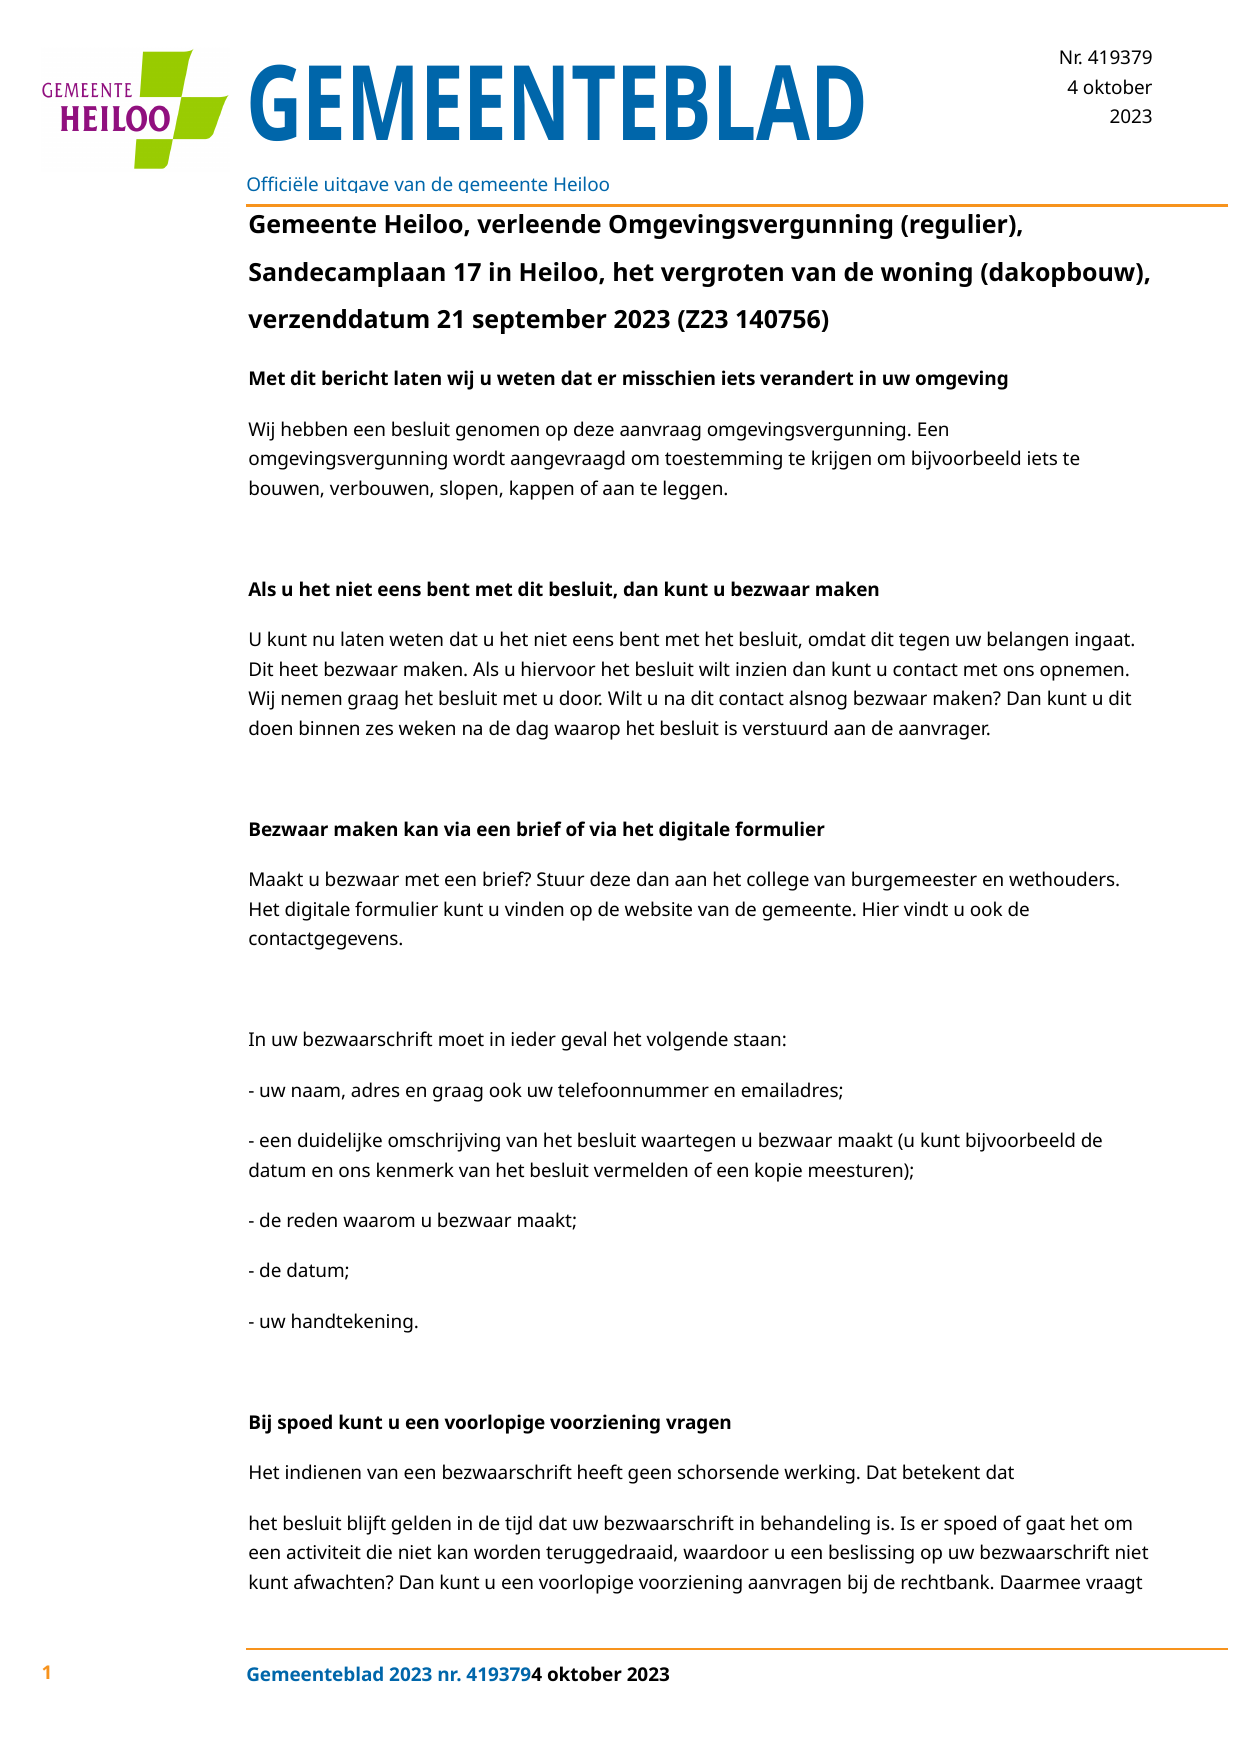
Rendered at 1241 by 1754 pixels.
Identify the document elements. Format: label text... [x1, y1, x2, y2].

text - een duidelijke omschrijving van het besluit waartegen u bezwaar maakt (u kunt bijvoorbeeld de datum en ons kenmerk van het besluit vermelden of een kopie meesturen); [248, 1127, 1152, 1182]
text - de reden waarom u bezwaar maakt; [248, 1207, 1152, 1233]
text - uw handtekening. [248, 1308, 1152, 1334]
text Wij hebben een besluit genomen op deze aanvraag omgevingsvergunning. Een omgevingsvergunning wordt aangevraagd om toestemming te krijgen om bijvoorbeeld iets te bouwen, verbouwen, slopen, kappen of aan te leggen. [248, 416, 1152, 501]
text U kunt nu laten weten dat u het niet eens bent met het besluit, omdat dit tegen uw belangen ingaat. Dit heet bezwaar maken. Als u hiervoor het besluit wilt inzien dan kunt u contact met ons opnemen. Wij nemen graag het besluit met u door. Wilt u na dit contact alsnog bezwaar maken? Dan kunt u dit doen binnen zes weken na de dag waarop het besluit is verstuurd aan de aanvrager. [248, 626, 1152, 741]
text het besluit blijft gelden in de tijd dat uw bezwaarschrift in behandeling is. Is er spoed of gaat het om een activiteit die niet kan worden teruggedraaid, waardoor u een beslissing op uw bezwaarschrift niet kunt afwachten? Dan kunt u een voorlopige voorziening aanvragen bij de rechtbank. Daarmee vraagt [248, 1510, 1152, 1594]
text Als u het niet eens bent met dit besluit, dan kunt u bezwaar maken [248, 576, 1152, 602]
text Het indienen van een bezwaarschrift heeft geen schorsende werking. Dat betekent dat [248, 1459, 1152, 1485]
text - uw naam, adres en graag ook uw telefoonnummer en emailadres; [248, 1077, 1152, 1102]
text Bezwaar maken kan via een brief of via het digitale formulier [248, 816, 1152, 842]
picture [41, 47, 231, 172]
text - de datum; [248, 1258, 1152, 1283]
text Gemeente Heiloo, verleende Omgevingsvergunning (regulier), Sandecamplaan 17 in Heiloo, het vergroten van de woning (dakopbouw), verzenddatum 21 september 2023 (Z23 140756) [248, 207, 1152, 336]
text Maakt u bezwaar met een brief? Stuur deze dan aan het college van burgemeester en wethouders. Het digitale formulier kunt u vinden op de website van de gemeente. Hier vindt u ook de contactgegevens. [248, 866, 1152, 951]
text In uw bezwaarschrift moet in ieder geval het volgende staan: [248, 1026, 1152, 1052]
text Met dit bericht laten wij u weten dat er misschien iets verandert in uw omgeving [248, 366, 1152, 391]
text Bij spoed kunt u een voorlopige voorziening vragen [248, 1409, 1152, 1434]
